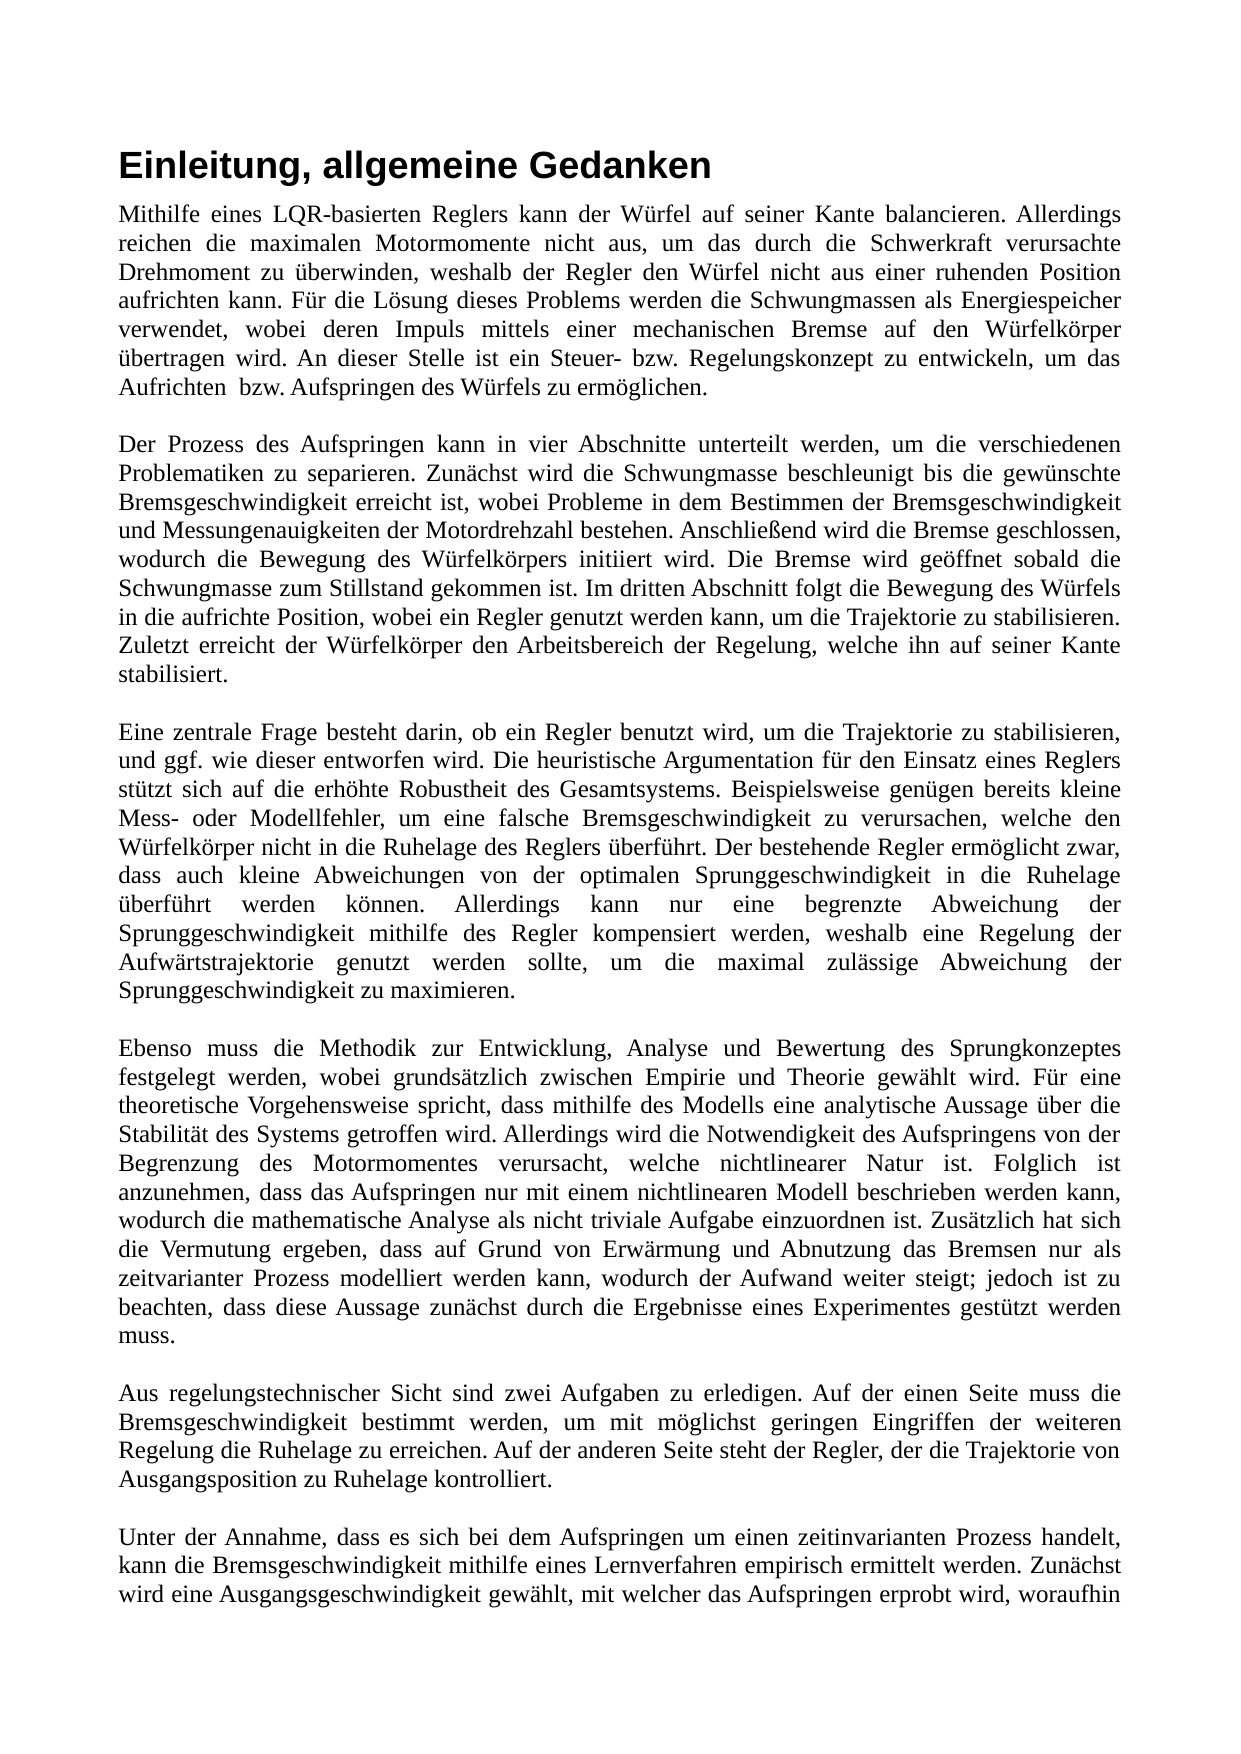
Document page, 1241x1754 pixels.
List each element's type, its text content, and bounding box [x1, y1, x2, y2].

text Unter der Annahme, dass es sich bei dem Aufspringen um einen zeitinvarianten Prozess handelt, kann die Bremsgeschwindigkeit mithilfe eines Lernverfahren empirisch ermittelt werden. Zunächst wird eine Ausgangsgeschwindigkeit gewählt, mit welcher das Aufspringen erprobt wird, woraufhin [118, 1522, 1122, 1608]
text Ebenso muss die Methodik zur Entwicklung, Analyse und Bewertung des Sprungkonzeptes festgelegt werden, wobei grundsätzlich zwischen Empirie und Theorie gewählt wird. Für eine theoretische Vorgehensweise spricht, dass mithilfe des Modells eine analytische Aussage über die Stabilität des Systems getroffen wird. Allerdings wird die Notwendigkeit des Aufspringens von der Begrenzung des Motormomentes verursacht, welche nichtlinearer Natur ist. Folglich ist anzunehmen, dass das Aufspringen nur mit einem nichtlinearen Modell beschrieben werden kann, wodurch die mathematische Analyse als nicht triviale Aufgabe einzuordnen ist. Zusätzlich hat sich die Vermutung ergeben, dass auf Grund von Erwärmung und Abnutzung das Bremsen nur als zeitvarianter Prozess modelliert werden kann, wodurch der Aufwand weiter steigt; jedoch ist zu beachten, dass diese Aussage zunächst durch die Ergebnisse eines Experimentes gestützt werden muss. [118, 1033, 1122, 1349]
subtitle Einleitung, allgemeine Gedanken [118, 143, 1122, 187]
text Der Prozess des Aufspringen kann in vier Abschnitte unterteilt werden, um die verschiedenen Problematiken zu separieren. Zunächst wird die Schwungmasse beschleunigt bis die gewünschte Bremsgeschwindigkeit erreicht ist, wobei Probleme in dem Bestimmen der Bremsgeschwindigkeit und Messungenauigkeiten der Motordrehzahl bestehen. Anschließend wird die Bremse geschlossen, wodurch die Bewegung des Würfelkörpers initiiert wird. Die Bremse wird geöffnet sobald die Schwungmasse zum Stillstand gekommen ist. Im dritten Abschnitt folgt die Bewegung des Würfels in die aufrichte Position, wobei ein Regler genutzt werden kann, um die Trajektorie zu stabilisieren. Zuletzt erreicht der Würfelkörper den Arbeitsbereich der Regelung, welche ihn auf seiner Kante stabilisiert. [118, 429, 1122, 688]
text Mithilfe eines LQR-basierten Reglers kann der Würfel auf seiner Kante balancieren. Allerdings reichen die maximalen Motormomente nicht aus, um das durch die Schwerkraft verursachte Drehmoment zu überwinden, weshalb der Regler den Würfel nicht aus einer ruhenden Position aufrichten kann. Für die Lösung dieses Problems werden die Schwungmassen als Energiespeicher verwendet, wobei deren Impuls mittels einer mechanischen Bremse auf den Würfelkörper übertragen wird. An dieser Stelle ist ein Steuer- bzw. Regelungskonzept zu entwickeln, um das Aufrichten bzw. Aufspringen des Würfels zu ermöglichen. [118, 199, 1122, 401]
text Eine zentrale Frage besteht darin, ob ein Regler benutzt wird, um die Trajektorie zu stabilisieren, und ggf. wie dieser entworfen wird. Die heuristische Argumentation für den Einsatz eines Reglers stützt sich auf die erhöhte Robustheit des Gesamtsystems. Beispielsweise genügen bereits kleine Mess- oder Modellfehler, um eine falsche Bremsgeschwindigkeit zu verursachen, welche den Würfelkörper nicht in die Ruhelage des Reglers überführt. Der bestehende Regler ermöglicht zwar, dass auch kleine Abweichungen von der optimalen Sprunggeschwindigkeit in die Ruhelage überführt werden können. Allerdings kann nur eine begrenzte Abweichung der Sprunggeschwindigkeit mithilfe des Regler kompensiert werden, weshalb eine Regelung der Aufwärtstrajektorie genutzt werden sollte, um die maximal zulässige Abweichung der Sprunggeschwindigkeit zu maximieren. [118, 717, 1122, 1004]
text Aus regelungstechnischer Sicht sind zwei Aufgaben zu erledigen. Auf der einen Seite muss die Bremsgeschwindigkeit bestimmt werden, um mit möglichst geringen Eingriffen der weiteren Regelung die Ruhelage zu erreichen. Auf der anderen Seite steht der Regler, der die Trajektorie von Ausgangsposition zu Ruhelage kontrolliert. [118, 1378, 1122, 1493]
